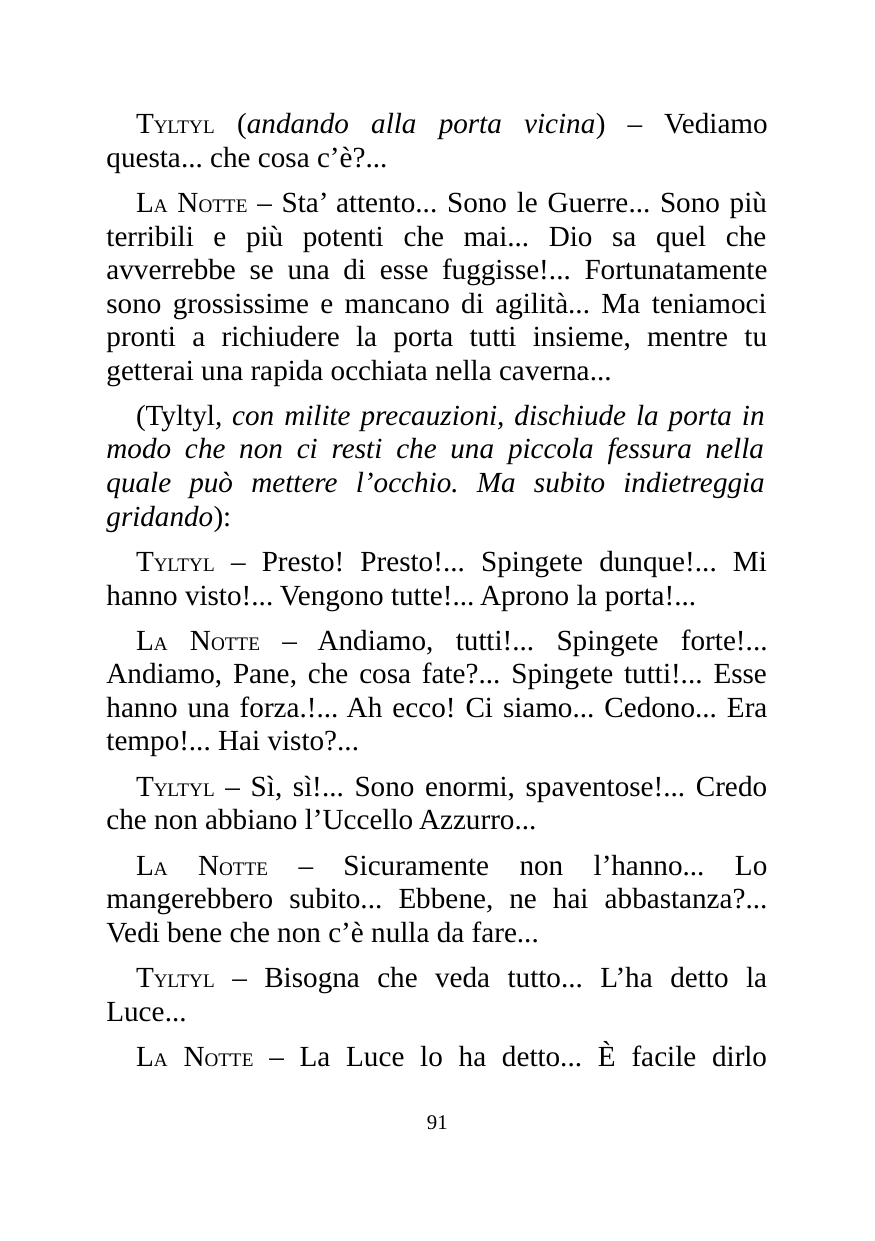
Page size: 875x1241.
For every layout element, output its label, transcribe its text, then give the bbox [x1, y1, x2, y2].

text La Notte – Sicuramente non l’hanno... Lo mangerebbero subito... Ebbene, ne hai abbastanza?... Vedi bene che non c’è nulla da fare... [106, 848, 768, 948]
text Tyltyl (andando alla porta vicina) – Vediamo questa... che cosa c’è?... [106, 106, 768, 173]
text La Notte – Andiamo, tutti!... Spingete forte!... Andiamo, Pane, che cosa fate?... Spingete tutti!... Esse hanno una forza.!... Ah ecco! Ci siamo... Cedono... Era tempo!... Hai visto?... [106, 623, 768, 757]
text La Notte – Sta’ attento... Sono le Guerre... Sono più terribili e più potenti che mai... Dio sa quel che avverrebbe se una di esse fuggisse!... Fortunatamente sono grossissime e mancano di agilità... Ma teniamoci pronti a richiudere la porta tutti insieme, mentre tu getterai una rapida occhiata nella caverna... [106, 185, 768, 386]
text Tyltyl – Presto! Presto!... Spingete dunque!... Mi hanno visto!... Vengono tutte!... Aprono la porta!... [106, 544, 768, 611]
text La Notte – La Luce lo ha detto... È facile dirlo [106, 1039, 768, 1072]
text Tyltyl – Sì, sì!... Sono enormi, spaventose!... Credo che non abbiano l’Uccello Azzurro... [106, 769, 768, 836]
text (Tyltyl, con milite precauzioni, dischiude la porta in modo che non ci resti che una piccola fessura nella quale può mettere l’occhio. Ma subito indietreggia gridando): [106, 398, 768, 532]
text Tyltyl – Bisogna che veda tutto... L’ha detto la Luce... [106, 960, 768, 1027]
